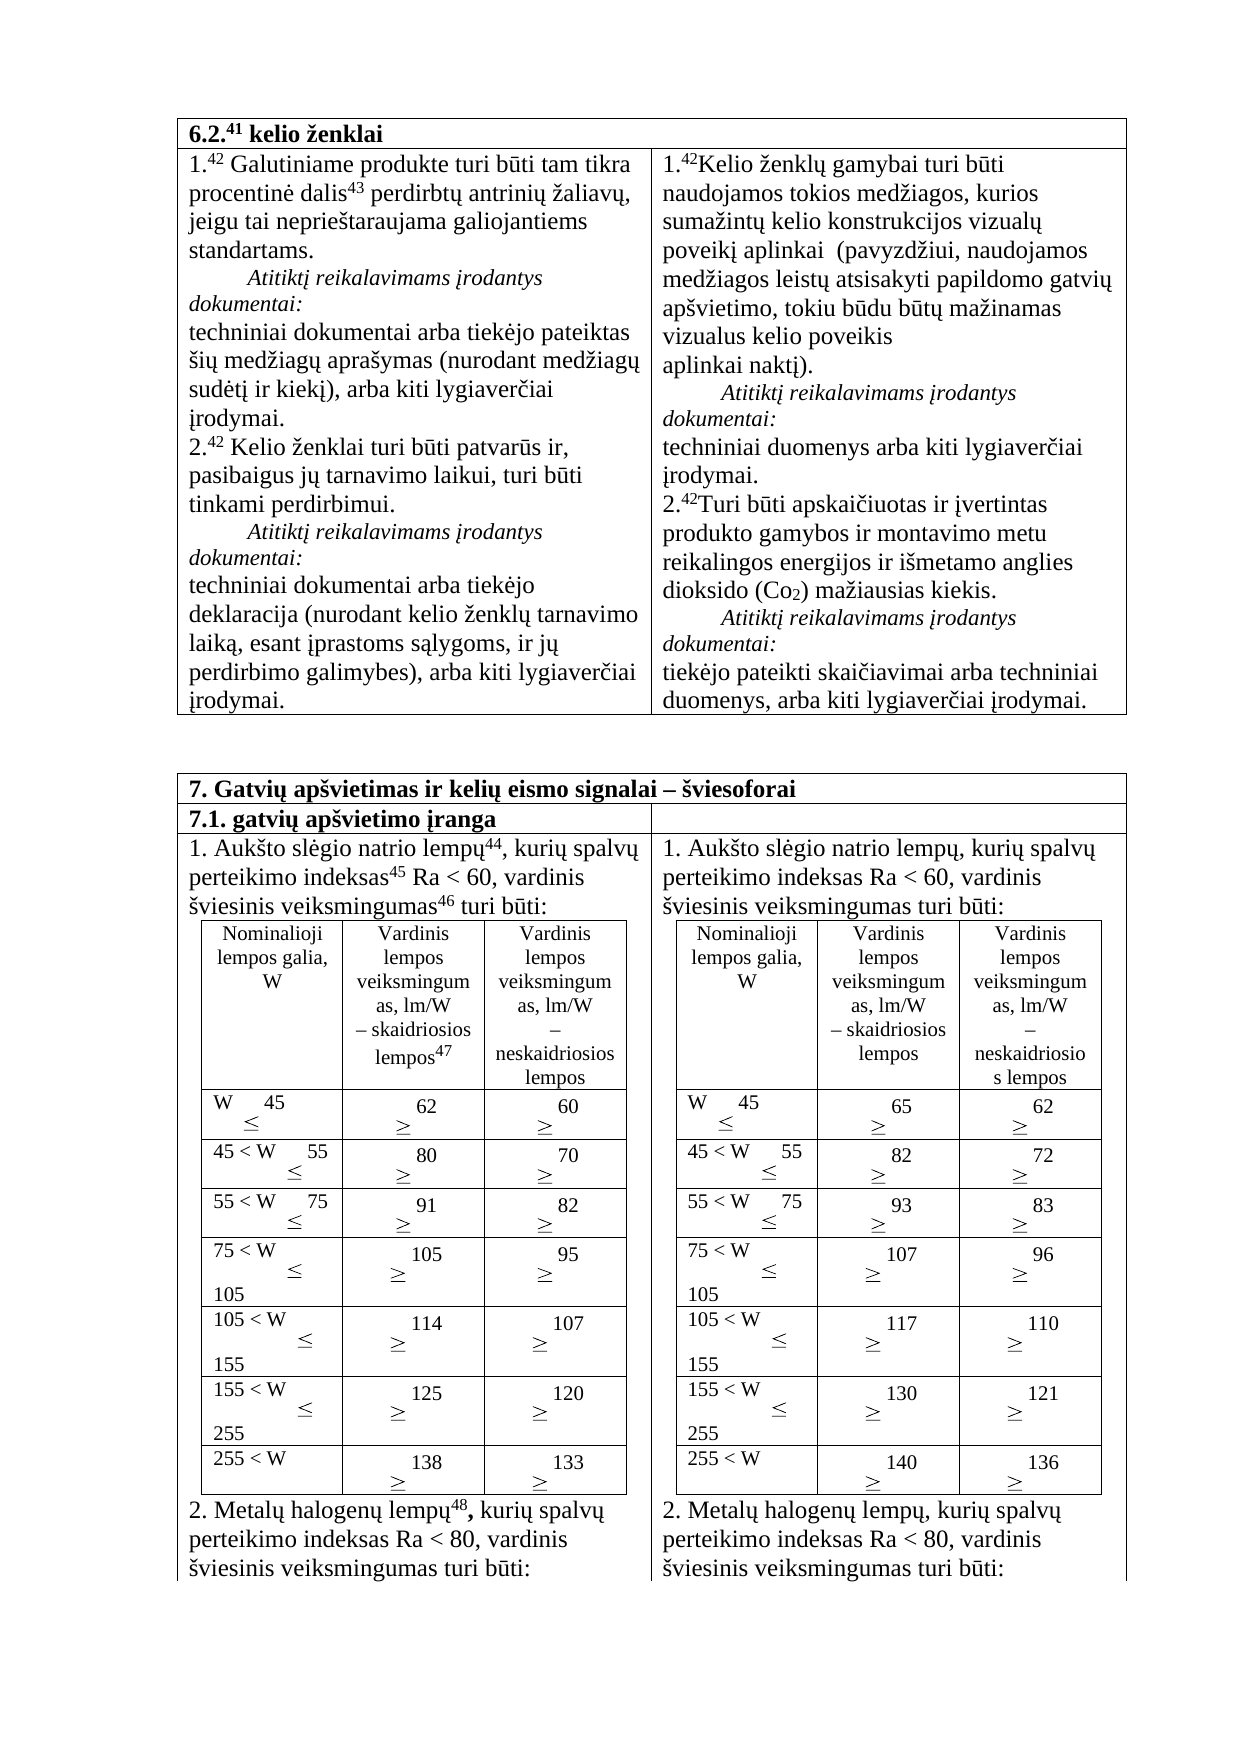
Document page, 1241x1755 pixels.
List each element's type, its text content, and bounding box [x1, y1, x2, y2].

table_cell >= 117 [818, 1307, 959, 1376]
table_cell 45 < W <= 55 [677, 1140, 817, 1188]
table_cell >= 125 [343, 1377, 484, 1445]
table_cell [178, 1089, 201, 1138]
table_cell [627, 1188, 651, 1237]
table_cell [1102, 1089, 1126, 1138]
table_cell 55 < W <= 75 [202, 1189, 342, 1237]
table_cell >= 121 [960, 1377, 1101, 1445]
table_cell >= 133 [485, 1446, 626, 1494]
table_cell [1102, 1237, 1126, 1306]
table_cell Vardinis lempos veiksmingumas, lm/W – skaidriosios lempos47 [343, 921, 484, 1089]
table_cell >= 96 [960, 1238, 1101, 1306]
table_cell [1102, 1306, 1126, 1376]
table_cell [178, 1306, 201, 1376]
table_cell 55 < W <= 75 [677, 1189, 817, 1237]
table_cell >= 91 [343, 1189, 484, 1237]
table_cell 1. Aukšto slėgio natrio lempų, kurių spalvų perteikimo indeksas Ra < 60, vardinis šviesinis veiksmingumas turi būti: [652, 834, 1126, 920]
table_header 7. Gatvių apšvietimas ir kelių eismo signalai – šviesoforai [178, 774, 1126, 803]
table_cell >= 93 [818, 1189, 959, 1237]
table_cell [1102, 1376, 1126, 1445]
table_cell >= 120 [485, 1377, 626, 1445]
table_cell 155 < W <= 255 [677, 1377, 817, 1445]
table_cell >= 82 [818, 1140, 959, 1188]
table_cell >= 62 [343, 1090, 484, 1138]
table_cell Vardinis lempos veiksmingumas, lm/W – neskaidriosios lempos [960, 921, 1101, 1089]
table_cell [627, 1306, 651, 1376]
table_cell [627, 1139, 651, 1188]
table_cell [652, 1237, 676, 1306]
table_cell [178, 1237, 201, 1306]
table_cell 2. Metalų halogenų lempų48, kurių spalvų perteikimo indeksas Ra < 80, vardinis šviesinis veiksmingumas turi būti: [178, 1494, 651, 1581]
table_cell [652, 1139, 676, 1188]
table_cell [1102, 920, 1126, 1089]
table_cell 7.1. gatvių apšvietimo įranga [178, 804, 651, 832]
table_cell >= 130 [818, 1377, 959, 1445]
table_cell >= 70 [485, 1140, 626, 1188]
table_cell [178, 1188, 201, 1237]
table_cell 1.42 Galutiniame produkte turi būti tam tikra procentinė dalis43 perdirbtų antrinių žaliavų, jeigu tai neprieštaraujama galiojantiems standartams. Atitiktį reikalavimams įrodantys dokumentai: techniniai dokumentai arba tiekėjo pateiktas šių medžiagų aprašymas (nurodant medžiagų sudėtį ir kiekį), arba kiti lygiaverčiai įrodymai. 2.42 Kelio ženklai turi būti patvarūs ir, pasibaigus jų tarnavimo laikui, turi būti tinkami perdirbimui. Atitiktį reikalavimams įrodantys dokumentai: techniniai dokumentai arba tiekėjo deklaracija (nurodant kelio ženklų tarnavimo laiką, esant įprastoms sąlygoms, ir jų perdirbimo galimybes), arba kiti lygiaverčiai įrodymai. [178, 149, 651, 714]
table_cell >= 105 [343, 1238, 484, 1306]
table_cell [652, 1376, 676, 1445]
table_cell 1. Aukšto slėgio natrio lempų44, kurių spalvų perteikimo indeksas45 Ra < 60, vardinis šviesinis veiksmingumas46 turi būti: [178, 834, 651, 920]
table_cell >= 82 [485, 1189, 626, 1237]
table_cell >= 114 [343, 1307, 484, 1376]
table_cell >= 60 [485, 1090, 626, 1138]
table_cell [178, 920, 201, 1089]
table_cell [652, 1445, 676, 1494]
table_cell >= 80 [343, 1140, 484, 1188]
table_cell 255 < W [202, 1446, 342, 1494]
table_cell >= 138 [343, 1446, 484, 1494]
table_cell [178, 1445, 201, 1494]
table_cell >= 110 [960, 1307, 1101, 1376]
table_cell >= 72 [960, 1140, 1101, 1188]
table_cell 155 < W <= 255 [202, 1377, 342, 1445]
table_cell Nominalioji lempos galia, W [677, 921, 817, 1089]
table_cell [652, 804, 1126, 832]
table_cell 105 < W <= 155 [677, 1307, 817, 1376]
table_cell >= 107 [818, 1238, 959, 1306]
table_cell 75 < W <= 105 [677, 1238, 817, 1306]
table_cell >= 95 [485, 1238, 626, 1306]
table_cell [1102, 1139, 1126, 1188]
table_cell 45 < W <= 55 [202, 1140, 342, 1188]
table_cell Vardinis lempos veiksmingumas, lm/W – neskaidriosios lempos [485, 921, 626, 1089]
table_cell [627, 1237, 651, 1306]
table_cell >= 83 [960, 1189, 1101, 1237]
table_header 6.2.41 kelio ženklai [178, 119, 1126, 148]
table_cell [652, 1089, 676, 1138]
table_cell [627, 1089, 651, 1138]
table_cell Nominalioji lempos galia, W [202, 921, 342, 1089]
table_cell 255 < W [677, 1446, 817, 1494]
table_cell [178, 1376, 201, 1445]
table_cell 105 < W <= 155 [202, 1307, 342, 1376]
table_cell 1.42Kelio ženklų gamybai turi būti naudojamos tokios medžiagos, kurios sumažintų kelio konstrukcijos vizualų poveikį aplinkai (pavyzdžiui, naudojamos medžiagos leistų atsisakyti papildomo gatvių apšvietimo, tokiu būdu būtų mažinamas vizualus kelio poveikis aplinkai naktį). Atitiktį reikalavimams įrodantys dokumentai: techniniai duomenys arba kiti lygiaverčiai įrodymai. 2.42Turi būti apskaičiuotas ir įvertintas produkto gamybos ir montavimo metu reikalingos energijos ir išmetamo anglies dioksido (Co2) mažiausias kiekis. Atitiktį reikalavimams įrodantys dokumentai: tiekėjo pateikti skaičiavimai arba techniniai duomenys, arba kiti lygiaverčiai įrodymai. [652, 149, 1126, 714]
table_cell [627, 1445, 651, 1494]
table_cell W <= 45 [677, 1090, 817, 1138]
table_cell [178, 1139, 201, 1188]
table_cell W <= 45 [202, 1090, 342, 1138]
table_cell [627, 920, 651, 1089]
table_cell >= 62 [960, 1090, 1101, 1138]
table_cell >= 140 [818, 1446, 959, 1494]
table_cell [1102, 1188, 1126, 1237]
table_cell [627, 1376, 651, 1445]
table_cell 75 < W <= 105 [202, 1238, 342, 1306]
table_cell 2. Metalų halogenų lempų, kurių spalvų perteikimo indeksas Ra < 80, vardinis šviesinis veiksmingumas turi būti: [652, 1494, 1126, 1581]
table_cell >= 136 [960, 1446, 1101, 1494]
table_cell >= 65 [818, 1090, 959, 1138]
table_cell [652, 1188, 676, 1237]
table_cell [652, 920, 676, 1089]
table_cell Vardinis lempos veiksmingumas, lm/W – skaidriosios lempos [818, 921, 959, 1089]
table_cell [1102, 1445, 1126, 1494]
table_cell >= 107 [485, 1307, 626, 1376]
table_cell [652, 1306, 676, 1376]
